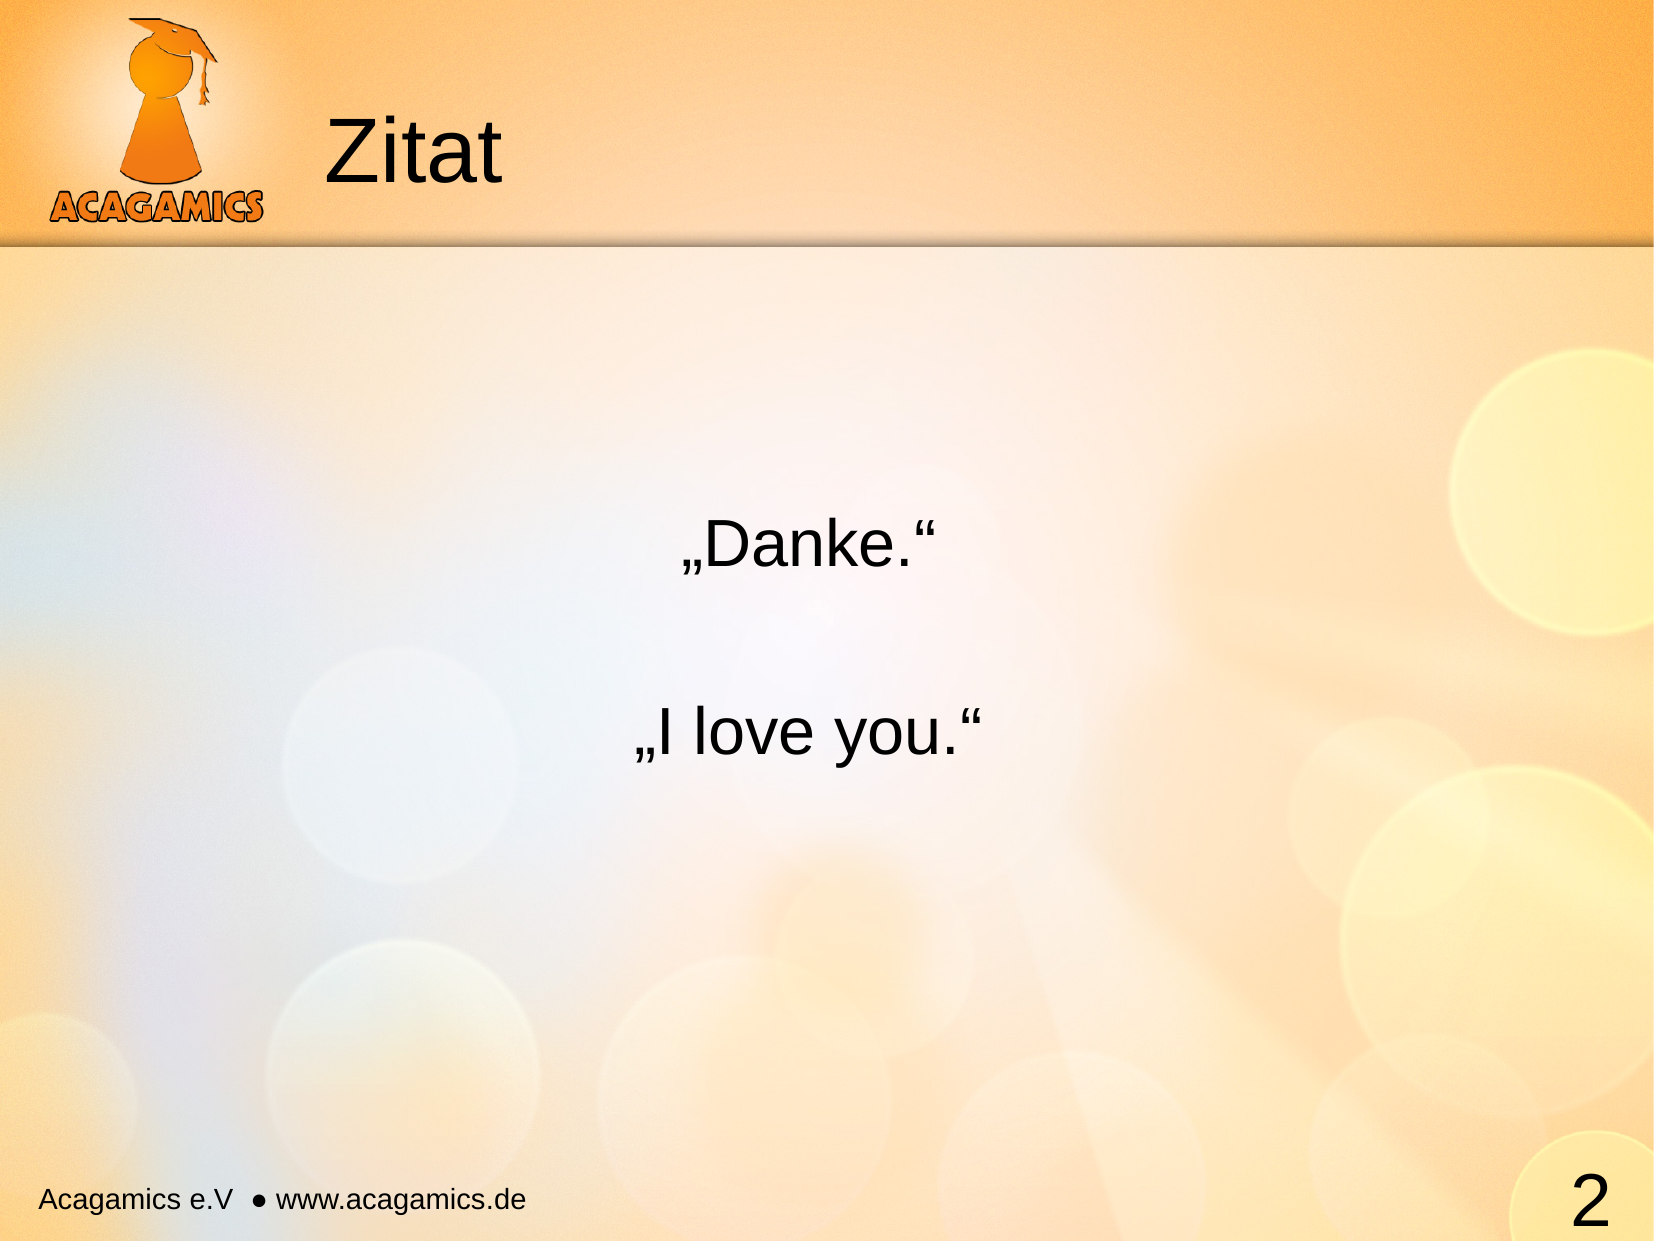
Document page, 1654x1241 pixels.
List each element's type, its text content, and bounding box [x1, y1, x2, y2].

text_box „I love you.“ [618, 680, 1000, 777]
list „Danke.“ [561, 499, 1057, 606]
text_box [1517, 1151, 1654, 1241]
title Zitat [324, 76, 1571, 216]
list [82, 290, 809, 681]
